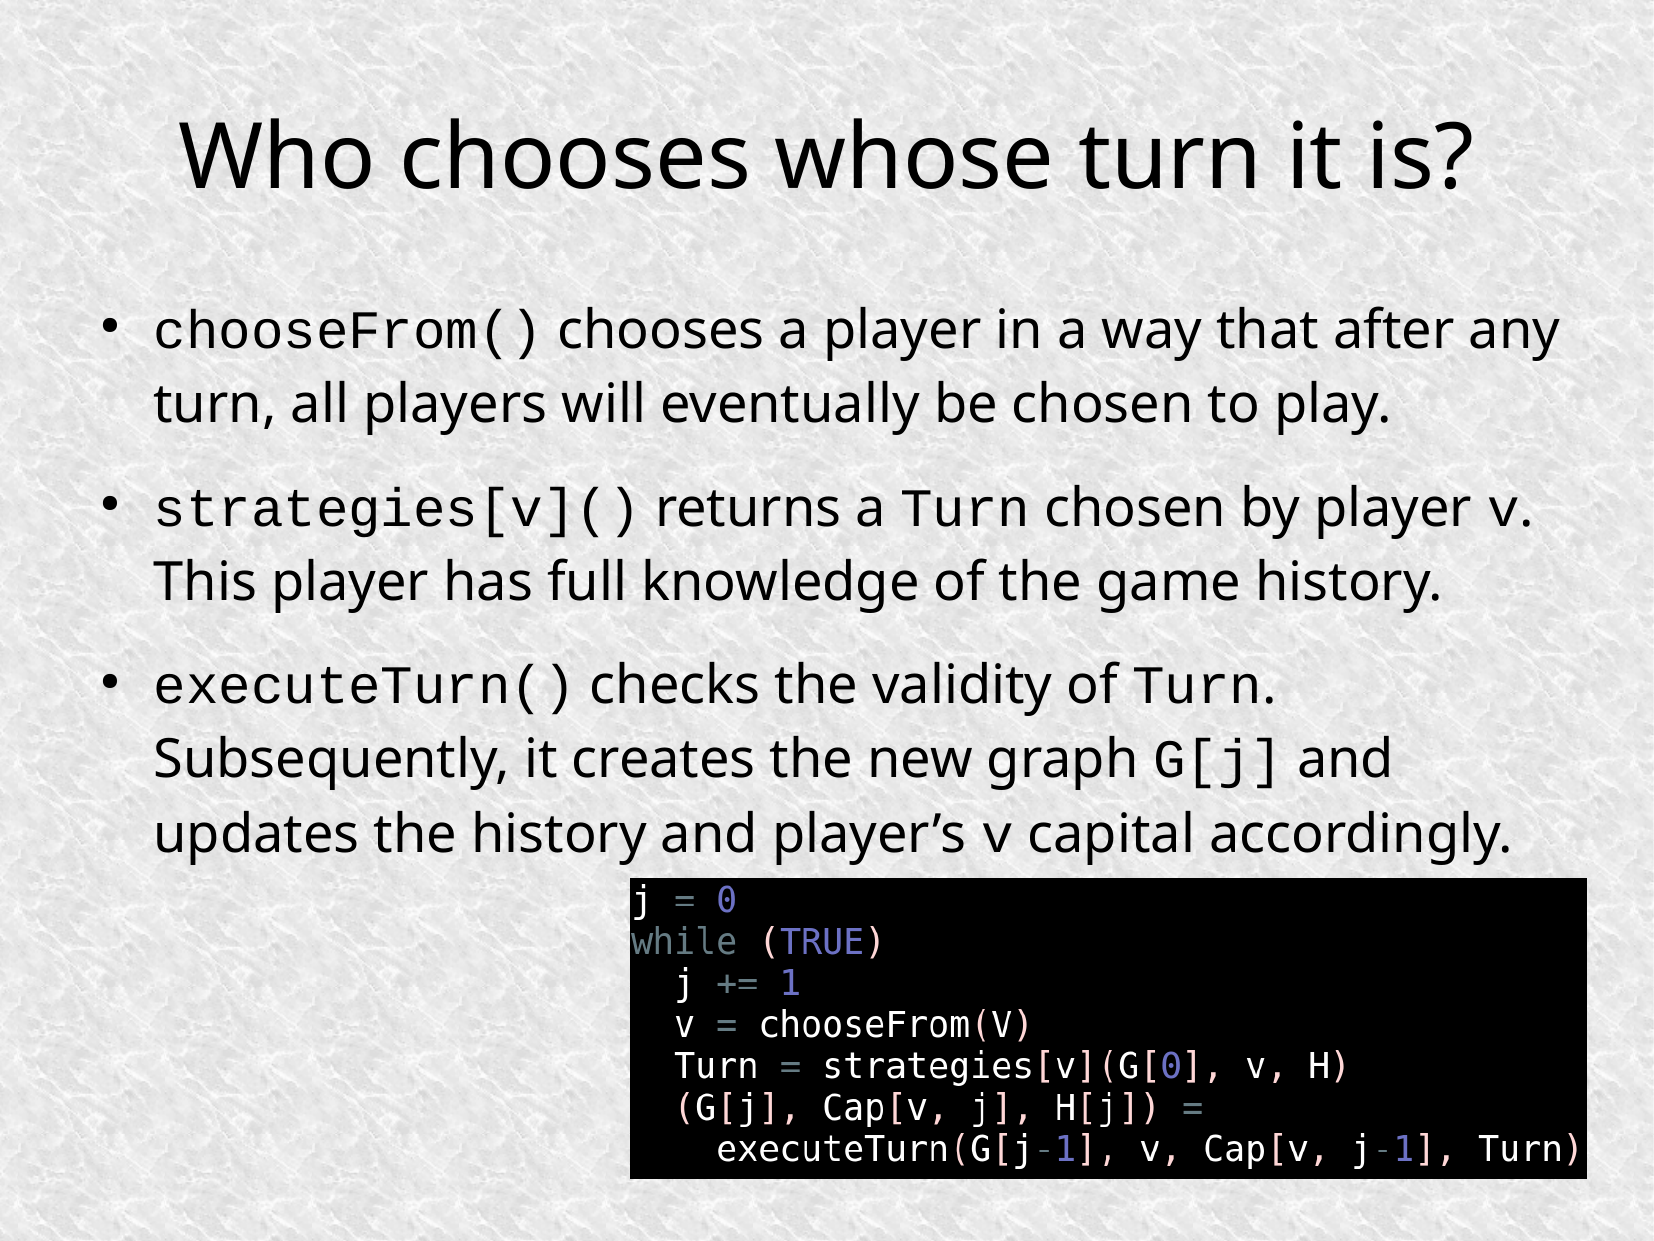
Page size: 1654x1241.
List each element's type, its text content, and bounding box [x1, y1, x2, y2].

picture [0, 0, 1654, 1241]
title Who chooses whose turn it is? [82, 49, 1571, 257]
list chooseFrom() chooses a player in a way that after any turn, all players will eventually be chosen to play. strategies[v]() returns a Turn chosen by player v. This player has full knowledge of the game history. executeTurn() checks the validity of Turn. Subsequently, it creates the new graph G[j] and updates the history and player’s v capital accordingly. [82, 290, 1571, 1010]
